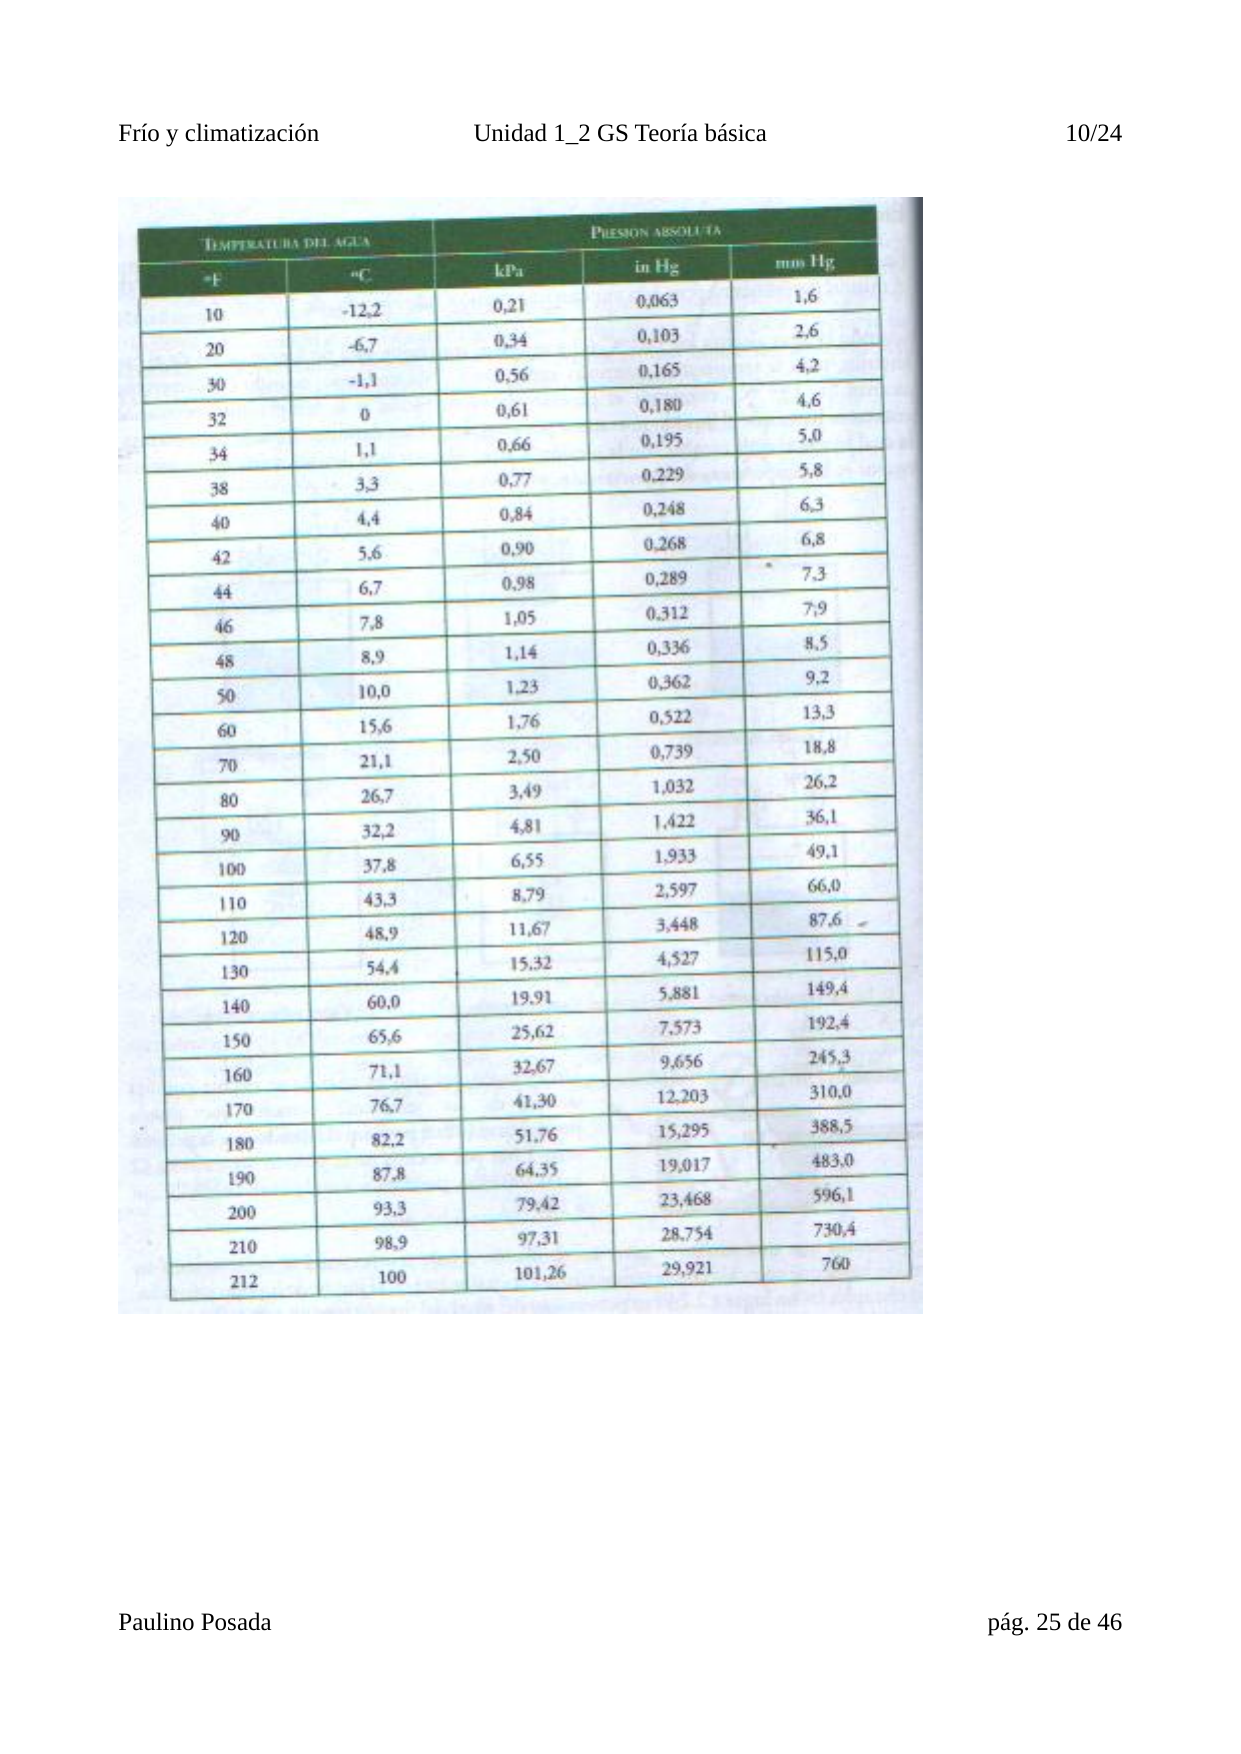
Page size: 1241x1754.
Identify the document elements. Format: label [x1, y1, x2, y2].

picture [118, 197, 923, 1314]
